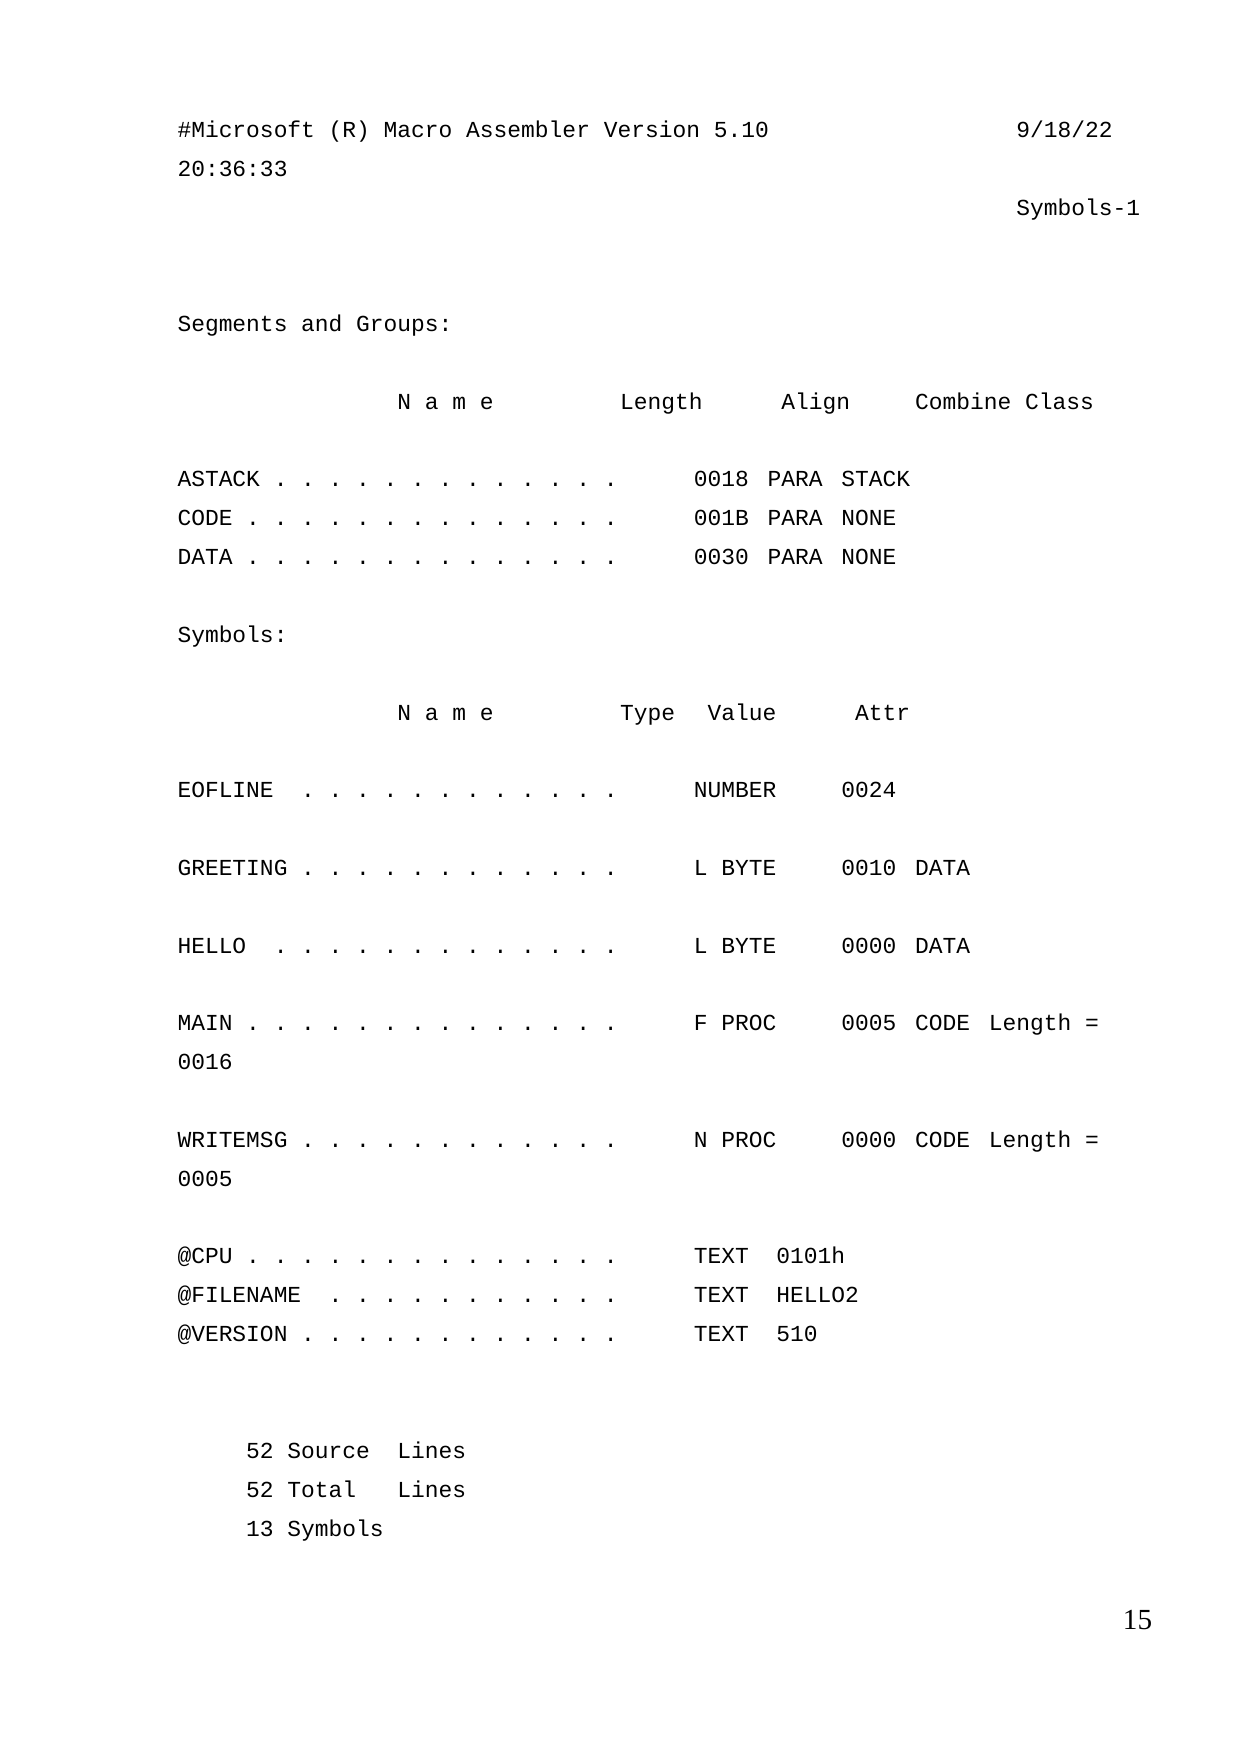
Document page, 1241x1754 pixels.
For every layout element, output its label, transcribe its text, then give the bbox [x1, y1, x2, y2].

text Segments and Groups: [177, 312, 1152, 338]
text 52 Source Lines [177, 1439, 1152, 1465]
text Symbols: [177, 623, 1152, 649]
text N a m e Length Align Combine Class [177, 390, 1152, 416]
text @VERSION . . . . . . . . . . . . TEXT 510 [177, 1323, 1152, 1348]
text MAIN . . . . . . . . . . . . . . F PROC 0005 CODE Length = 0016 [177, 1012, 1152, 1077]
text GREETING . . . . . . . . . . . . L BYTE 0010 DATA [177, 856, 1152, 882]
text @FILENAME . . . . . . . . . . . TEXT HELLO2 [177, 1284, 1152, 1310]
text HELLO . . . . . . . . . . . . . L BYTE 0000 DATA [177, 934, 1152, 960]
text #Microsoft (R) Macro Assembler Version 5.10 9/18/22 20:36:33 [177, 118, 1152, 183]
text 52 Total Lines [177, 1478, 1152, 1504]
text EOFLINE . . . . . . . . . . . . NUMBER 0024 [177, 779, 1152, 804]
text DATA . . . . . . . . . . . . . . 0030 PARA NONE [177, 546, 1152, 571]
text WRITEMSG . . . . . . . . . . . . N PROC 0000 CODE Length = 0005 [177, 1128, 1152, 1193]
text 13 Symbols [177, 1517, 1152, 1543]
text N a m e Type Value Attr [177, 701, 1152, 727]
text ASTACK . . . . . . . . . . . . . 0018 PARA STACK [177, 468, 1152, 494]
text @CPU . . . . . . . . . . . . . . TEXT 0101h [177, 1245, 1152, 1271]
text CODE . . . . . . . . . . . . . . 001B PARA NONE [177, 507, 1152, 533]
text Symbols-1 [177, 196, 1152, 222]
